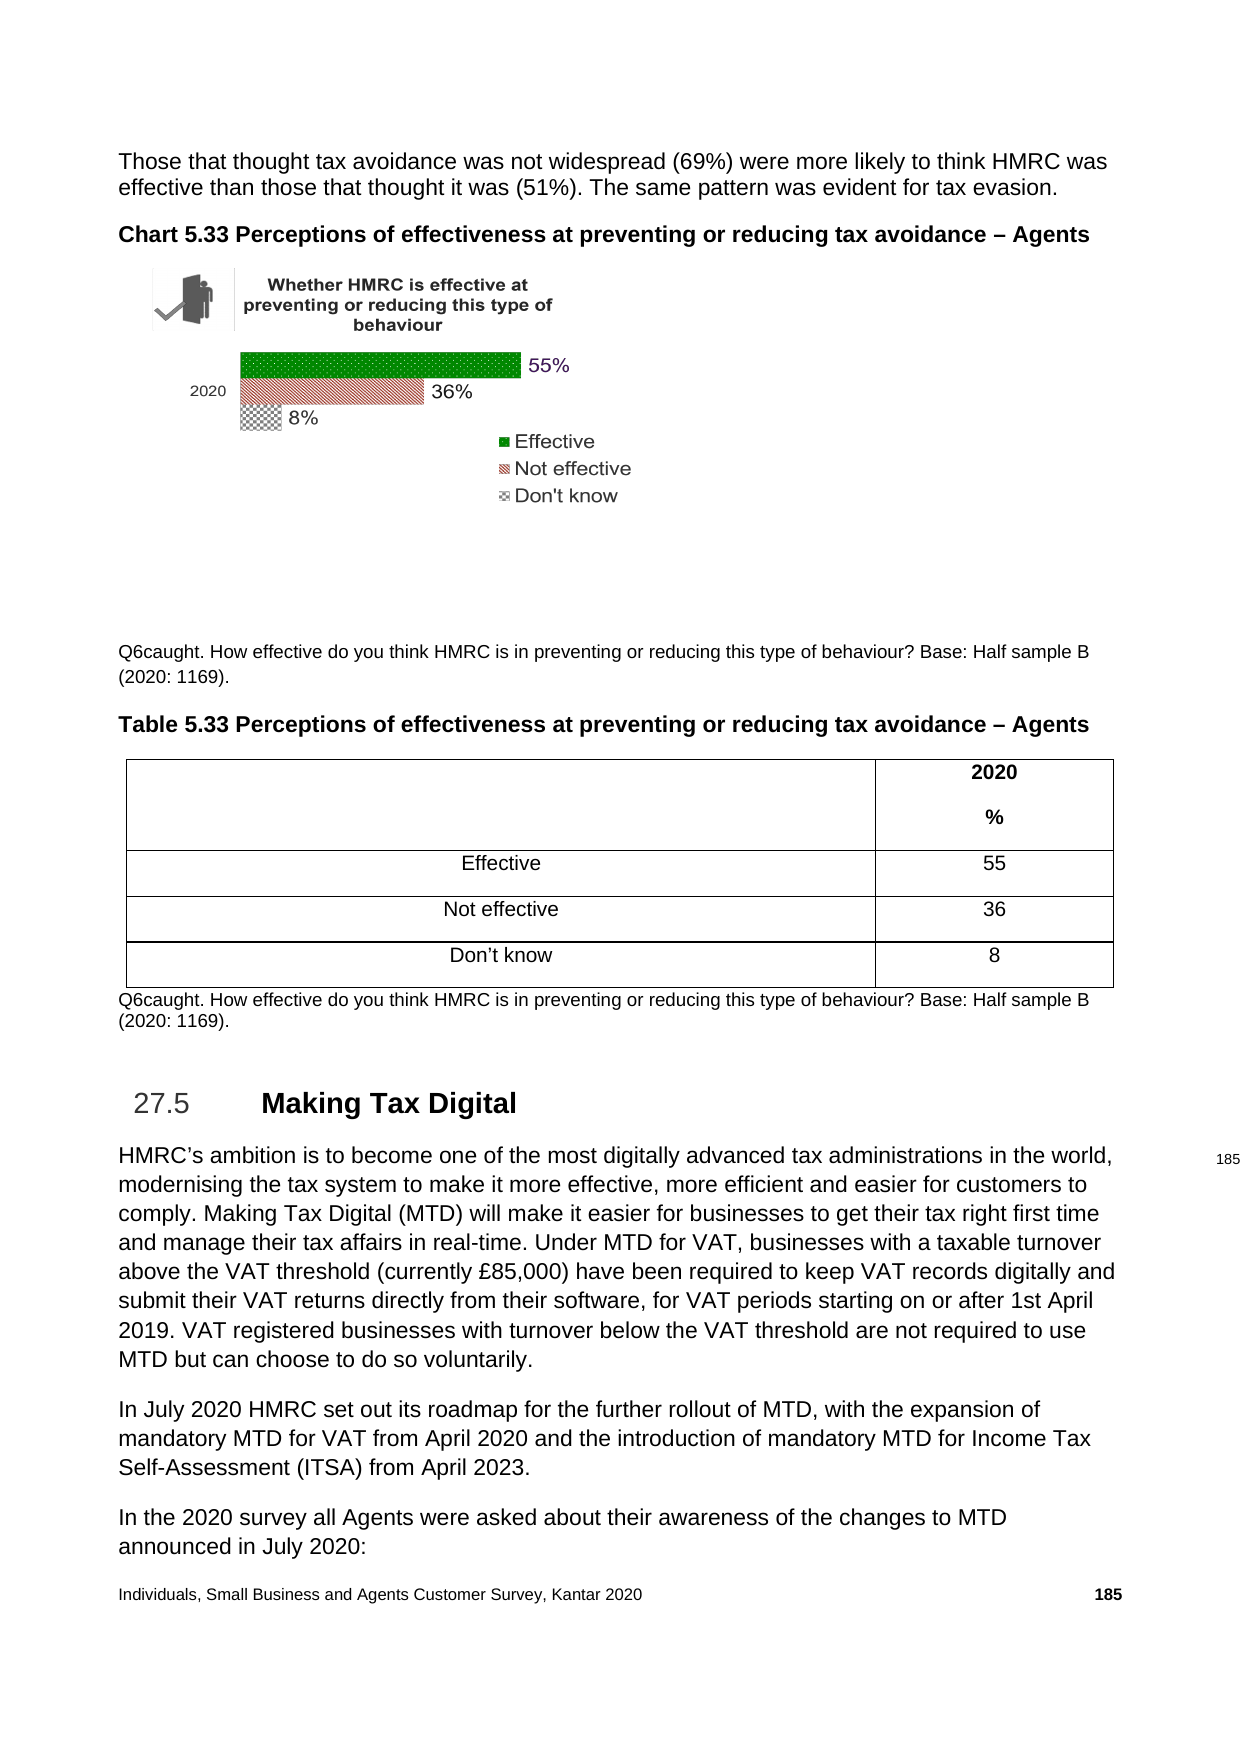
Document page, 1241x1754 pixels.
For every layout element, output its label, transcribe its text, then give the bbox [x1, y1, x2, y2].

text Table 5.33 Perceptions of effectiveness at preventing or reducing tax avoidance – Agents [118, 709, 1122, 738]
text Q6caught. How effective do you think HMRC is in preventing or reducing this type of behaviour? Base: Half sample B (2020: 1169). [118, 640, 1122, 688]
text In the 2020 survey all Agents were asked about their awareness of the changes to MTD announced in July 2020: [118, 1502, 1122, 1561]
table_cell Effective [127, 851, 875, 896]
table_cell 8 [876, 943, 1113, 987]
text Those that thought tax avoidance was not widespread (69%) were more likely to think HMRC was effective than those that thought it was (51%). The same pattern was evident for tax evasion. [118, 148, 1122, 200]
text Q6caught. How effective do you think HMRC is in preventing or reducing this type of behaviour? Base: Half sample B (2020: 1169). [118, 988, 1122, 1031]
text HMRC’s ambition is to become one of the most digitally advanced tax administrations in the world, modernising the tax system to make it more effective, more efficient and easier for customers to comply. Making Tax Digital (MTD) will make it easier for businesses to get their tax right first time and manage their tax affairs in real-time. Under MTD for VAT, businesses with a taxable turnover above the VAT threshold (currently £85,000) have been required to keep VAT records digitally and submit their VAT returns directly from their software, for VAT periods starting on or after 1st April 2019. VAT registered businesses with turnover below the VAT threshold are not required to use MTD but can choose to do so voluntarily. [118, 1140, 1122, 1373]
table_header 2020 % [876, 760, 1113, 850]
table_cell Don’t know [127, 943, 875, 987]
table_cell 55 [876, 851, 1113, 896]
table_header [127, 760, 875, 850]
table_cell Not effective [127, 897, 875, 941]
text Chart 5.33 Perceptions of effectiveness at preventing or reducing tax avoidance – Agents [118, 221, 1122, 248]
table_cell 36 [876, 897, 1113, 941]
text In July 2020 HMRC set out its roadmap for the further rollout of MTD, with the expansion of mandatory MTD for VAT from April 2020 and the introduction of mandatory MTD for Income Tax Self-Assessment (ITSA) from April 2023. [118, 1394, 1122, 1481]
subtitle Making Tax Digital [133, 1090, 1122, 1119]
